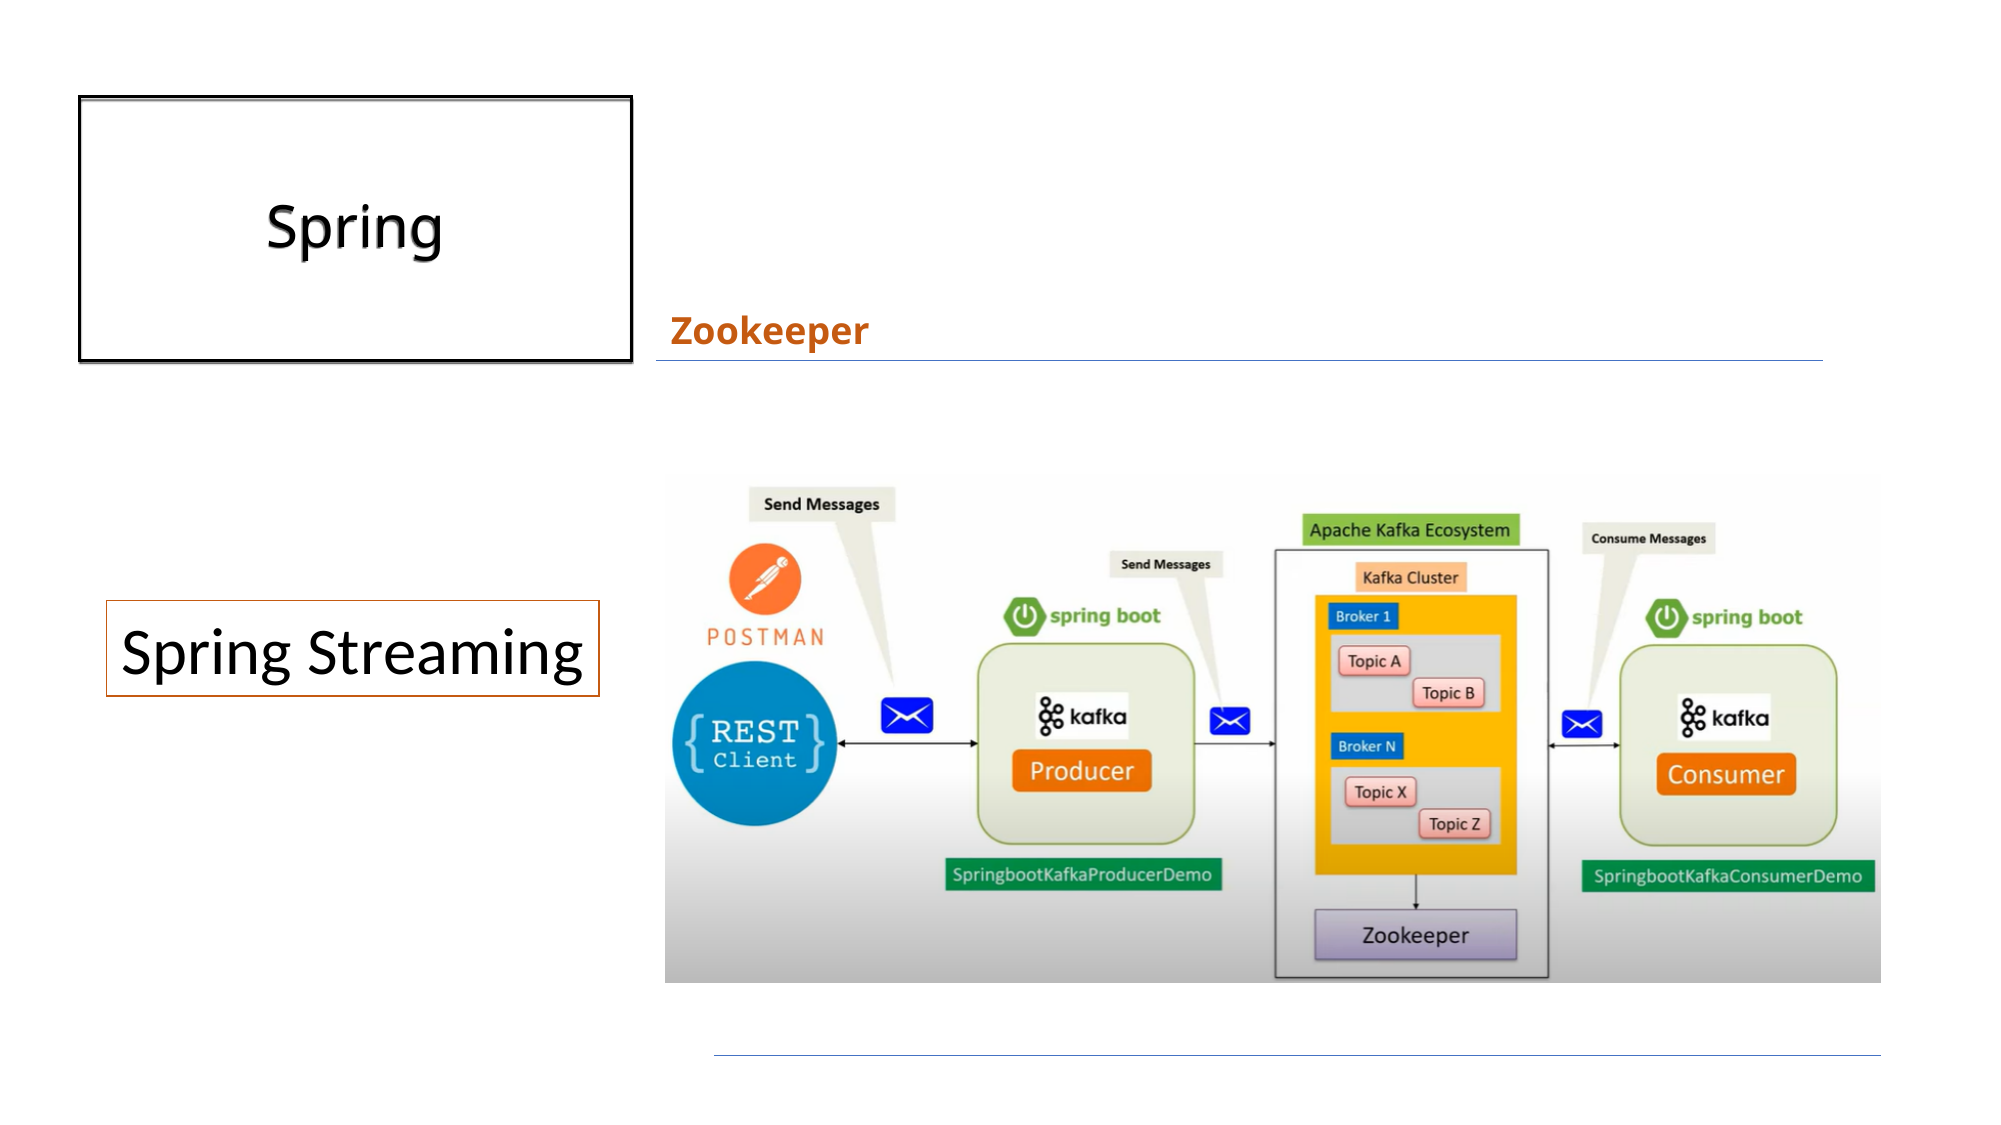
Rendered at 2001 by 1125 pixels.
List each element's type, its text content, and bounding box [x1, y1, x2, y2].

title Spring [79, 96, 632, 361]
text_box Spring Streaming [107, 601, 599, 696]
picture [665, 474, 1881, 983]
text_box Zookeeper [655, 299, 1525, 361]
